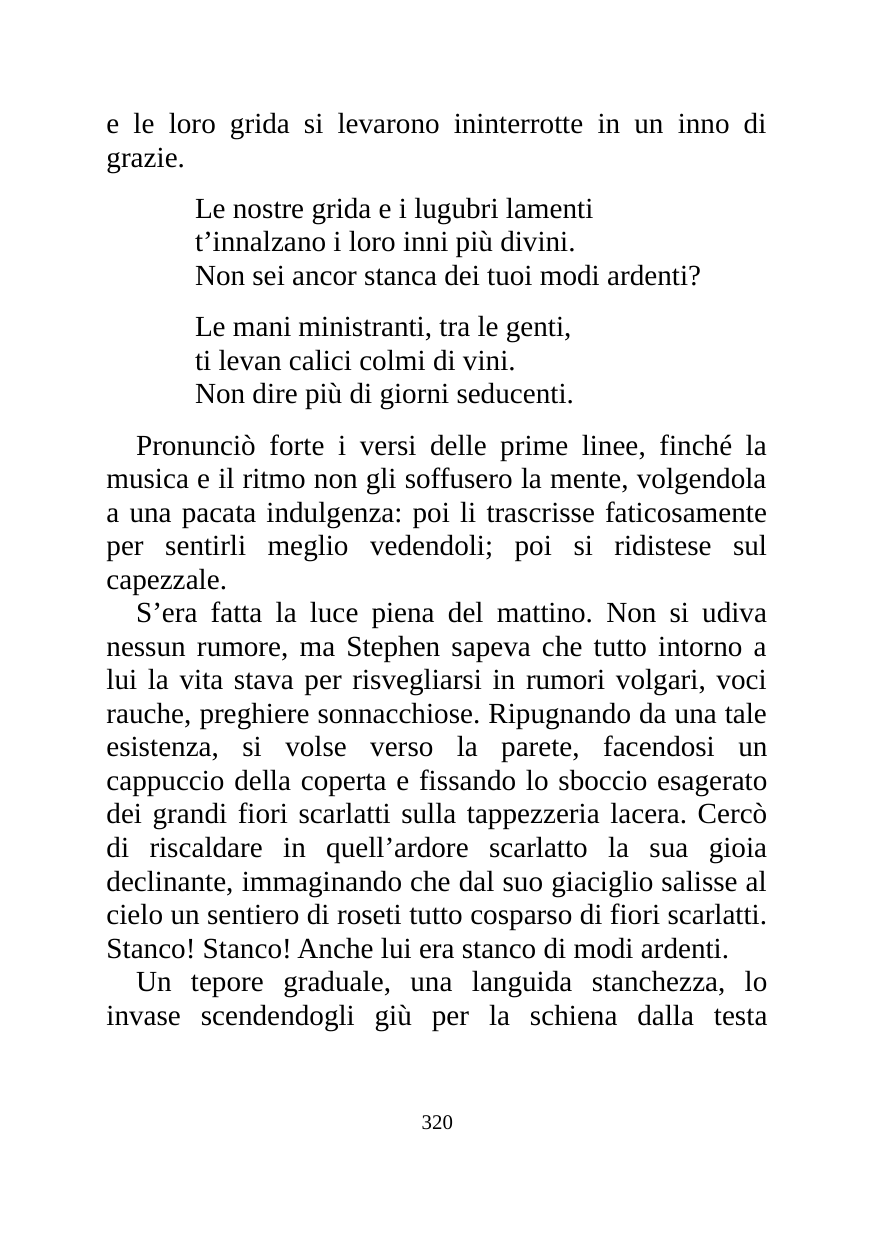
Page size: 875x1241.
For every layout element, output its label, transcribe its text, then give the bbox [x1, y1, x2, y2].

text Le mani ministranti, tra le genti, ti levan calici colmi di vini. Non dire più di giorni seducenti. [195, 309, 768, 410]
text Pronunciò forte i versi delle prime linee, finché la musica e il ritmo non gli soffusero la mente, volgendola a una pacata indulgenza: poi li trascrisse faticosamente per sentirli meglio vedendoli; poi si ridistese sul capezzale. [106, 428, 768, 595]
text Un tepore graduale, una languida stanchezza, lo invase scendendogli giù per la schiena dalla testa [106, 964, 768, 1031]
text e le loro grida si levarono ininterrotte in un inno di grazie. [106, 106, 768, 173]
text S’era fatta la luce piena del mattino. Non si udiva nessun rumore, ma Stephen sapeva che tutto intorno a lui la vita stava per risvegliarsi in rumori volgari, voci rauche, preghiere sonnacchiose. Ripugnando da una tale esistenza, si volse verso la parete, facendosi un cappuccio della coperta e fissando lo sboccio esagerato dei grandi fiori scarlatti sulla tappezzeria lacera. Cercò di riscaldare in quell’ardore scarlatto la sua gioia declinante, immaginando che dal suo giaciglio salisse al cielo un sentiero di roseti tutto cosparso di fiori scarlatti. Stanco! Stanco! Anche lui era stanco di modi ardenti. [106, 595, 768, 964]
text Le nostre grida e i lugubri lamenti t’innalzano i loro inni più divini. Non sei ancor stanca dei tuoi modi ardenti? [195, 191, 768, 292]
